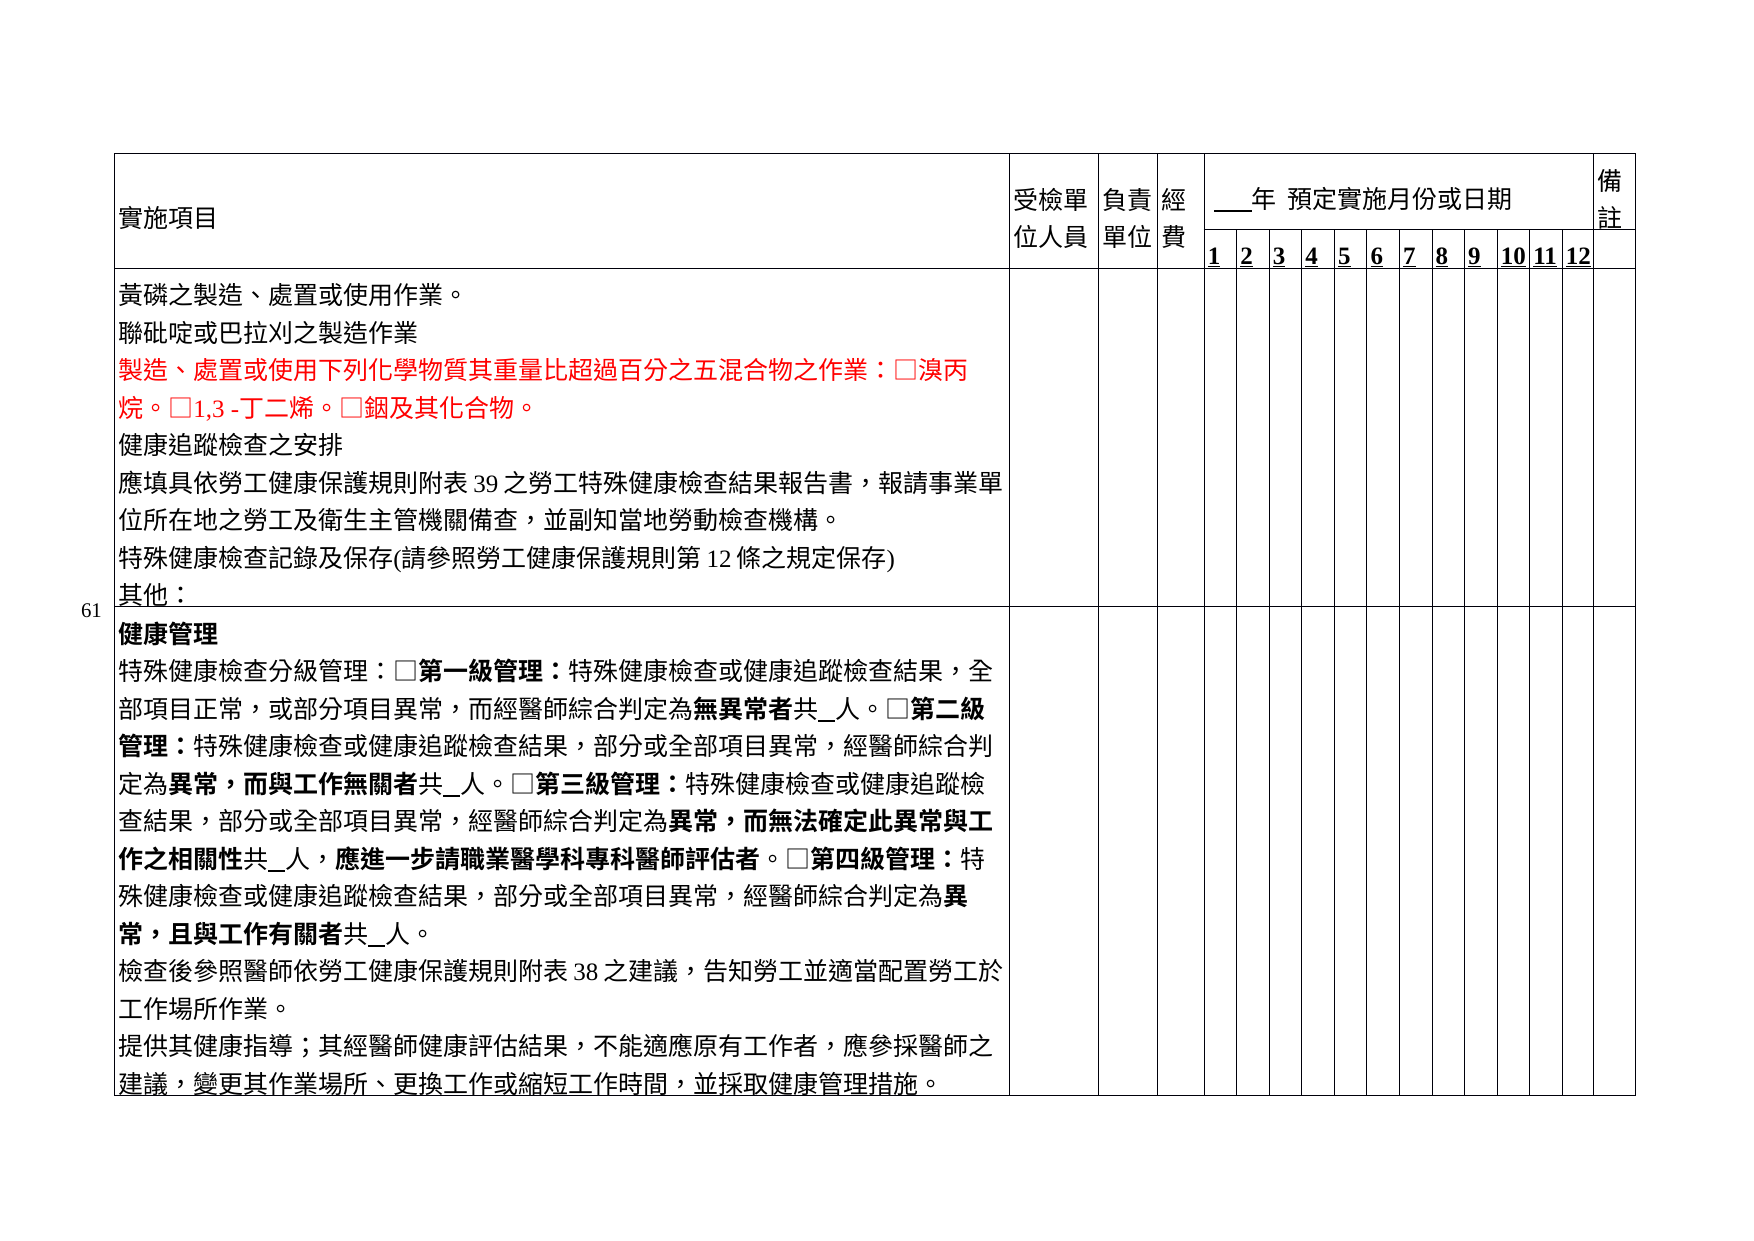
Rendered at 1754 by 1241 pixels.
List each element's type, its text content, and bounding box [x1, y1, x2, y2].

table_cell [1237, 269, 1269, 606]
table_cell 10 [1498, 230, 1529, 268]
table_cell [1465, 269, 1497, 606]
table_cell [1530, 269, 1562, 606]
table_header 備註 [1594, 154, 1635, 229]
table_cell 8 [1433, 230, 1464, 268]
table_cell [1530, 607, 1562, 1095]
table_cell [1400, 607, 1432, 1095]
table_cell 12 [1563, 230, 1593, 268]
table_cell 6 [1367, 230, 1399, 268]
table_cell [1158, 269, 1204, 606]
table_cell [1205, 269, 1236, 606]
table_header 負責單位 [1099, 154, 1157, 268]
table_cell [1594, 269, 1635, 606]
table_cell [1335, 269, 1366, 606]
table_cell [1335, 607, 1366, 1095]
table_cell 1 [1205, 230, 1236, 268]
table_cell [1270, 269, 1301, 606]
table_header 經費 [1158, 154, 1204, 268]
table_cell [1433, 607, 1464, 1095]
table_cell [1498, 607, 1529, 1095]
table_cell [1498, 269, 1529, 606]
table_cell 5 [1335, 230, 1366, 268]
table_header 年 預定實施月份或日期 [1205, 154, 1593, 229]
table_cell 黃磷之製造、處置或使用作業。 聯砒啶或巴拉刈之製造作業 製造、處置或使用下列化學物質其重量比超過百分之五混合物之作業：□溴丙烷。□1,3 -丁二烯。□銦及其化合物。 健康追蹤檢查之安排 應填具依勞工健康保護規則附表39之勞工特殊健康檢查結果報告書，報請事業單位所在地之勞工及衛生主管機關備查，並副知當地勞動檢查機構。 特殊健康檢查記錄及保存(請參照勞工健康保護規則第12條之規定保存) 其他： [115, 269, 1009, 606]
table_cell [1010, 269, 1098, 606]
table_cell 3 [1270, 230, 1301, 268]
table_cell 11 [1530, 230, 1562, 268]
table_header 實施項目 [115, 154, 1009, 268]
table_cell 4 [1302, 230, 1334, 268]
table_cell [1433, 269, 1464, 606]
table_cell [1010, 607, 1098, 1095]
table_cell [1367, 607, 1399, 1095]
table_cell 7 [1400, 230, 1432, 268]
table_cell [1302, 607, 1334, 1095]
table_cell [1205, 607, 1236, 1095]
table_cell [1367, 269, 1399, 606]
table_cell [1270, 607, 1301, 1095]
table_cell [1594, 230, 1635, 268]
table_cell 健康管理 特殊健康檢查分級管理：□第一級管理：特殊健康檢查或健康追蹤檢查結果，全部項目正常，或部分項目異常，而經醫師綜合判定為無異常者共 人。□第二級管理：特殊健康檢查或健康追蹤檢查結果，部分或全部項目異常，經醫師綜合判定為異常，而與工作無關者共 人。□第三級管理：特殊健康檢查或健康追蹤檢查結果，部分或全部項目異常，經醫師綜合判定為異常，而無法確定此異常與工作之相關性共 人，應進一步請職業醫學科專科醫師評估者。□第四級管理：特殊健康檢查或健康追蹤檢查結果，部分或全部項目異常，經醫師綜合判定為異常，且與工作有關者共 人。 檢查後參照醫師依勞工健康保護規則附表38之建議，告知勞工並適當配置勞工於工作場所作業。 提供其健康指導；其經醫師健康評估結果，不能適應原有工作者，應參採醫師之建議，變更其作業場所、更換工作或縮短工作時間，並採取健康管理措施。 [115, 607, 1009, 1095]
table_cell [1400, 269, 1432, 606]
table_cell [1563, 269, 1593, 606]
table_cell 9 [1465, 230, 1497, 268]
table_cell [1594, 607, 1635, 1095]
table_cell [1302, 269, 1334, 606]
table_cell [1237, 607, 1269, 1095]
table_cell 2 [1237, 230, 1269, 268]
table_cell [1099, 269, 1157, 606]
table_cell [1158, 607, 1204, 1095]
table_cell [1563, 607, 1593, 1095]
table_cell [1465, 607, 1497, 1095]
table_cell [1099, 607, 1157, 1095]
table_header 受檢單位人員 [1010, 154, 1098, 268]
